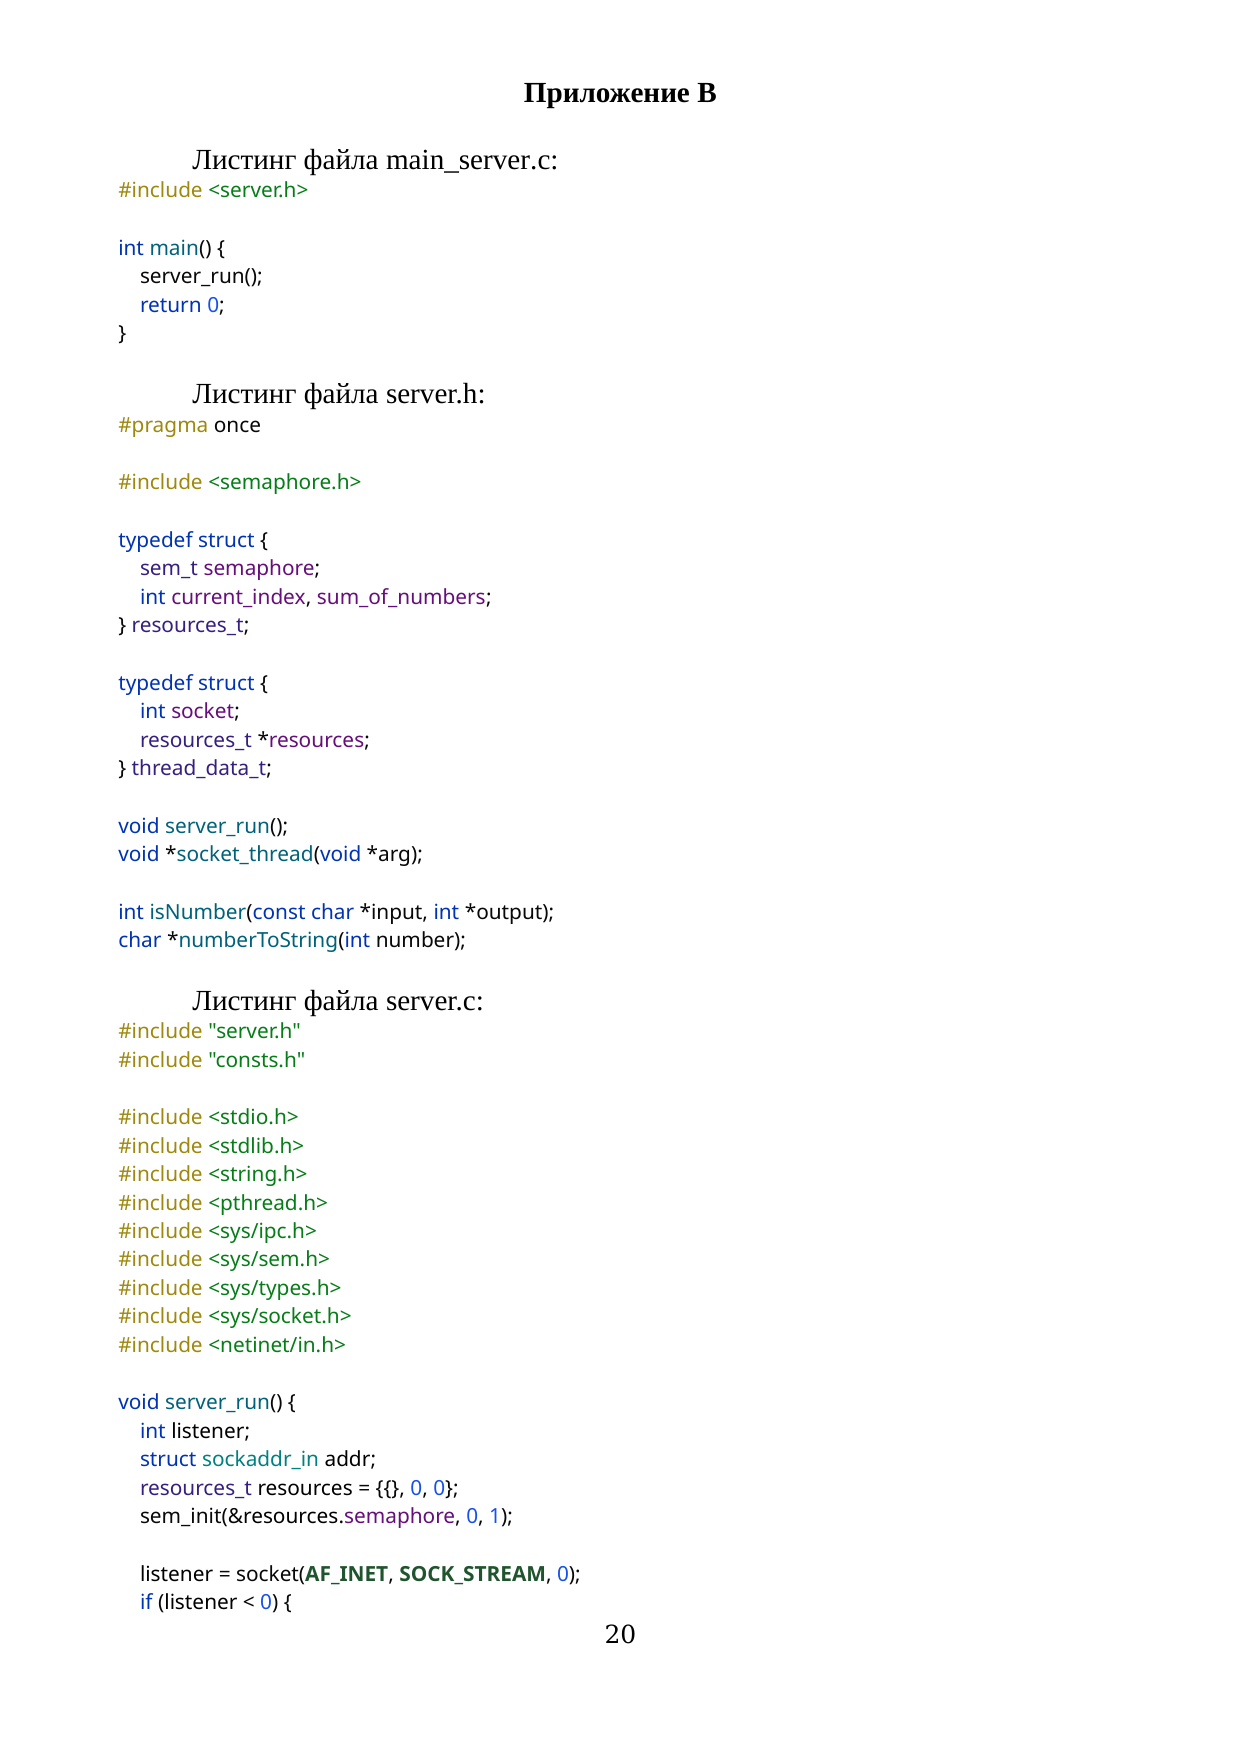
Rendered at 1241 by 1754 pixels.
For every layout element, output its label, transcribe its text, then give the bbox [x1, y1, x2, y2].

text Листинг файла main_server.c: [118, 142, 1122, 176]
text Листинг файла server.c: [118, 983, 1122, 1016]
text #include <server.h> int main() { server_run(); return 0; } [118, 176, 1122, 347]
text Приложение В [118, 75, 1122, 108]
text #pragma once #include <semaphore.h> typedef struct { sem_t semaphore; int current_index, sum_of_numbers; } resources_t; typedef struct { int socket; resources_t *resources; } thread_data_t; void server_run(); void *socket_thread(void *arg); int isNumber(const char *input, int *output); char *numberToString(int number); [118, 410, 1122, 954]
text #include "server.h" #include "consts.h" #include <stdio.h> #include <stdlib.h> #include <string.h> #include <pthread.h> #include <sys/ipc.h> #include <sys/sem.h> #include <sys/types.h> #include <sys/socket.h> #include <netinet/in.h> void server_run() { int listener; struct sockaddr_in addr; resources_t resources = {{}, 0, 0}; sem_init(&resources.semaphore, 0, 1); listener = socket(AF_INET, SOCK_STREAM, 0); if (listener < 0) { [118, 1016, 1122, 1616]
text Листинг файла server.h: [118, 376, 1122, 410]
